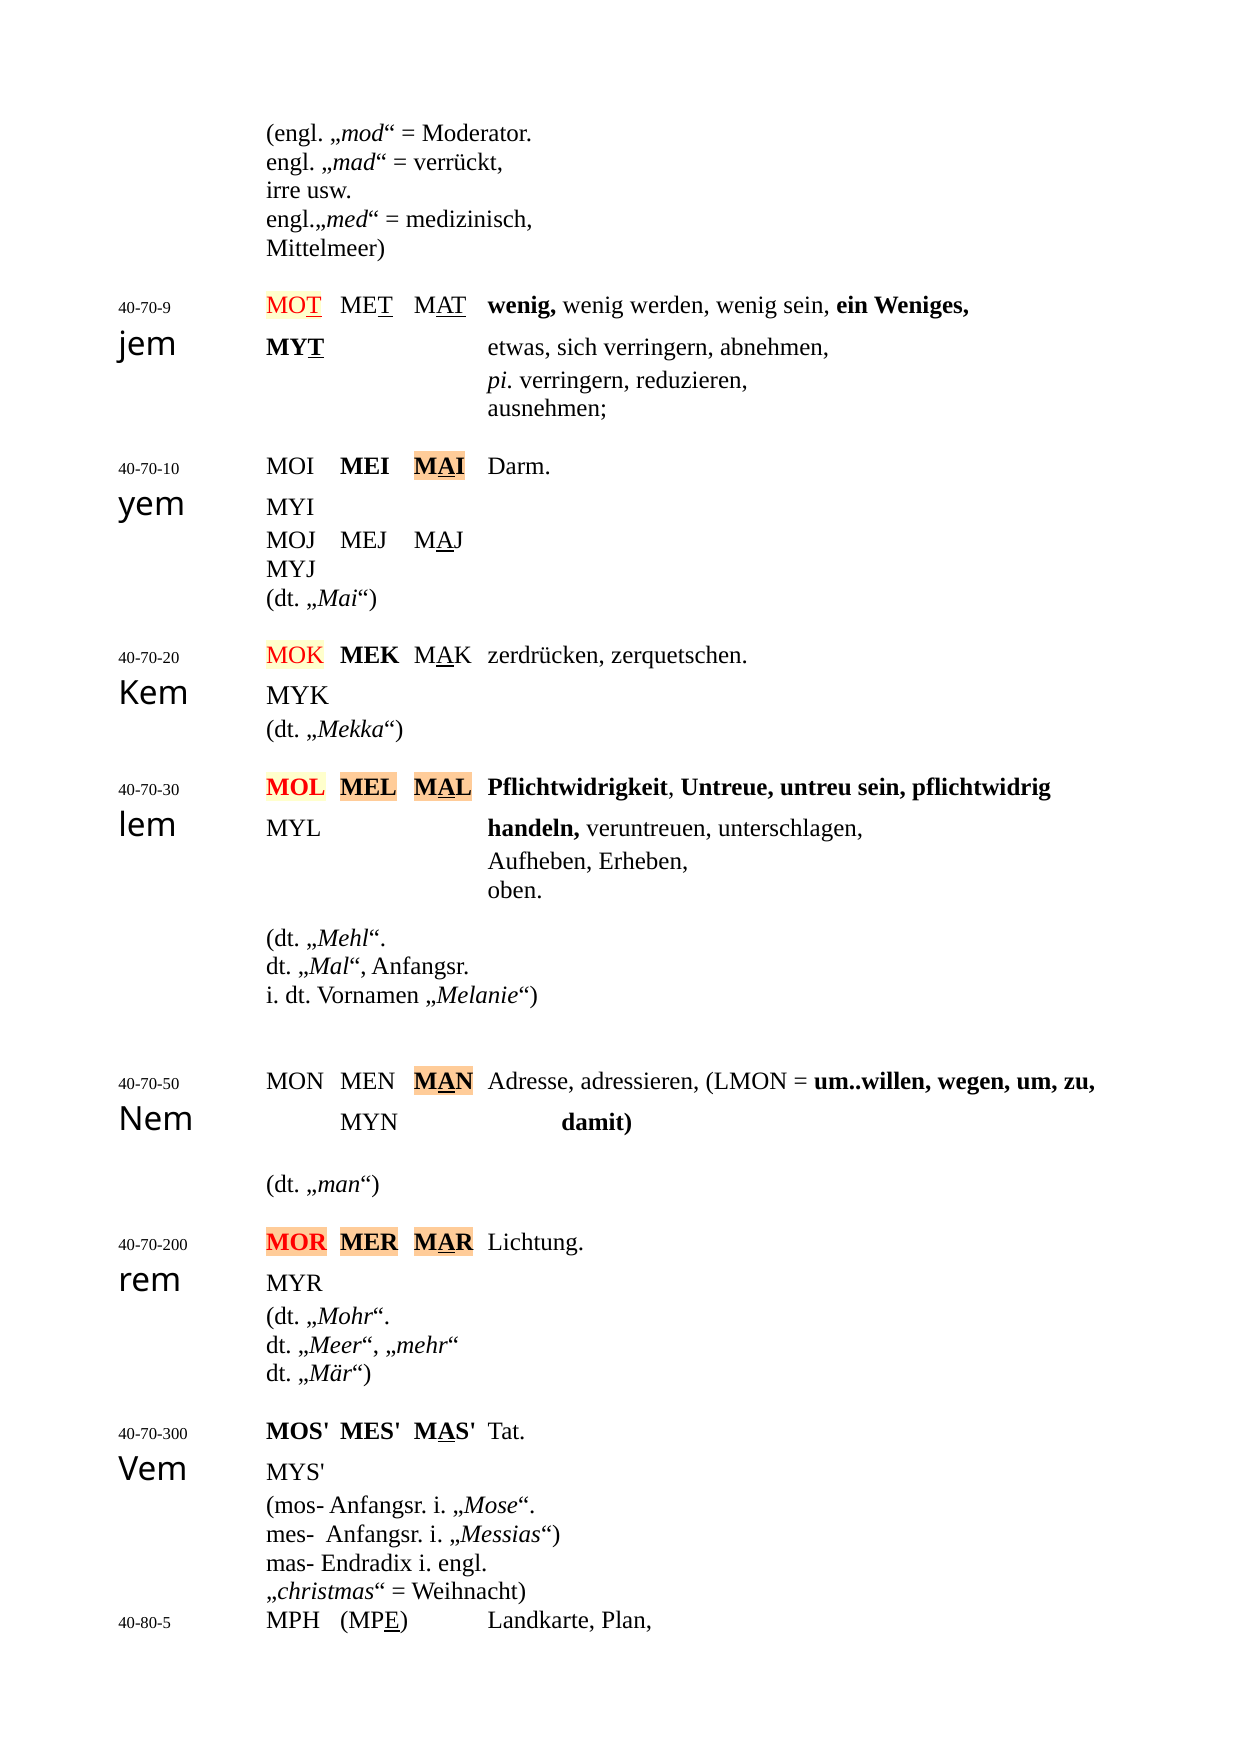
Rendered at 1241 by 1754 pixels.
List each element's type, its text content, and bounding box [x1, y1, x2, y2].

text 40-70-9 MOT MET MAT wenig, wenig werden, wenig sein, ein Weniges, [118, 291, 1122, 319]
text dt. „Mal“, Anfangsr. [118, 951, 1122, 980]
text jem MYT etwas, sich verringern, abnehmen, [118, 319, 1122, 365]
text (dt. „man“) [118, 1169, 1122, 1198]
text irre usw. [118, 176, 1122, 204]
text yem MYI [118, 480, 1122, 525]
text oben. [118, 875, 1122, 903]
text mes- Anfangsr. i. „Messias“) [118, 1519, 1122, 1548]
text dt. „Mär“) [118, 1358, 1122, 1387]
text Vem MYS' [118, 1445, 1122, 1490]
text MOJ MEJ MAJ [118, 525, 1122, 554]
text 40-70-50 MON MEN MAN Adresse, adressieren, (LMON = um..willen, wegen, um, zu, Nem MYN damit) [118, 1066, 1122, 1141]
text Aufheben, Erheben, [118, 846, 1122, 875]
text 40-70-10 MOI MEI MAI Darm. [118, 451, 1122, 480]
text 40-80-5 MPH (MPE) Landkarte, Plan, [118, 1605, 1122, 1634]
text (dt. „Mai“) [118, 583, 1122, 611]
text Mittelmeer) [118, 233, 1122, 262]
text pi. verringern, reduzieren, [118, 365, 1122, 393]
text 40-70-300 MOS' MES' MAS' Tat. [118, 1416, 1122, 1445]
text (dt. „Mekka“) [118, 714, 1122, 743]
text mas- Endradix i. engl. [118, 1548, 1122, 1576]
text MYJ [118, 554, 1122, 583]
text (mos- Anfangsr. i. „Mose“. [118, 1490, 1122, 1519]
text 40-70-20 MOK MEK MAK zerdrücken, zerquetschen. [118, 640, 1122, 669]
text engl. „mad“ = verrückt, [118, 147, 1122, 176]
text 40-70-30 MOL MEL MAL Pflichtwidrigkeit, Untreue, untreu sein, pflichtwidrig [118, 772, 1122, 801]
text rem MYR [118, 1256, 1122, 1301]
text (dt. „Mehl“. [118, 923, 1122, 951]
text „christmas“ = Weihnacht) [118, 1576, 1122, 1605]
text engl.„med“ = medizinisch, [118, 204, 1122, 233]
text i. dt. Vornamen „Melanie“) [118, 980, 1122, 1009]
text lem MYL handeln, veruntreuen, unterschlagen, [118, 801, 1122, 846]
text dt. „Meer“, „mehr“ [118, 1330, 1122, 1358]
text (engl. „mod“ = Moderator. [118, 118, 1122, 147]
text 40-70-200 MOR MER MAR Lichtung. [118, 1227, 1122, 1256]
text (dt. „Mohr“. [118, 1301, 1122, 1330]
text Kem MYK [118, 669, 1122, 714]
text ausnehmen; [118, 393, 1122, 422]
